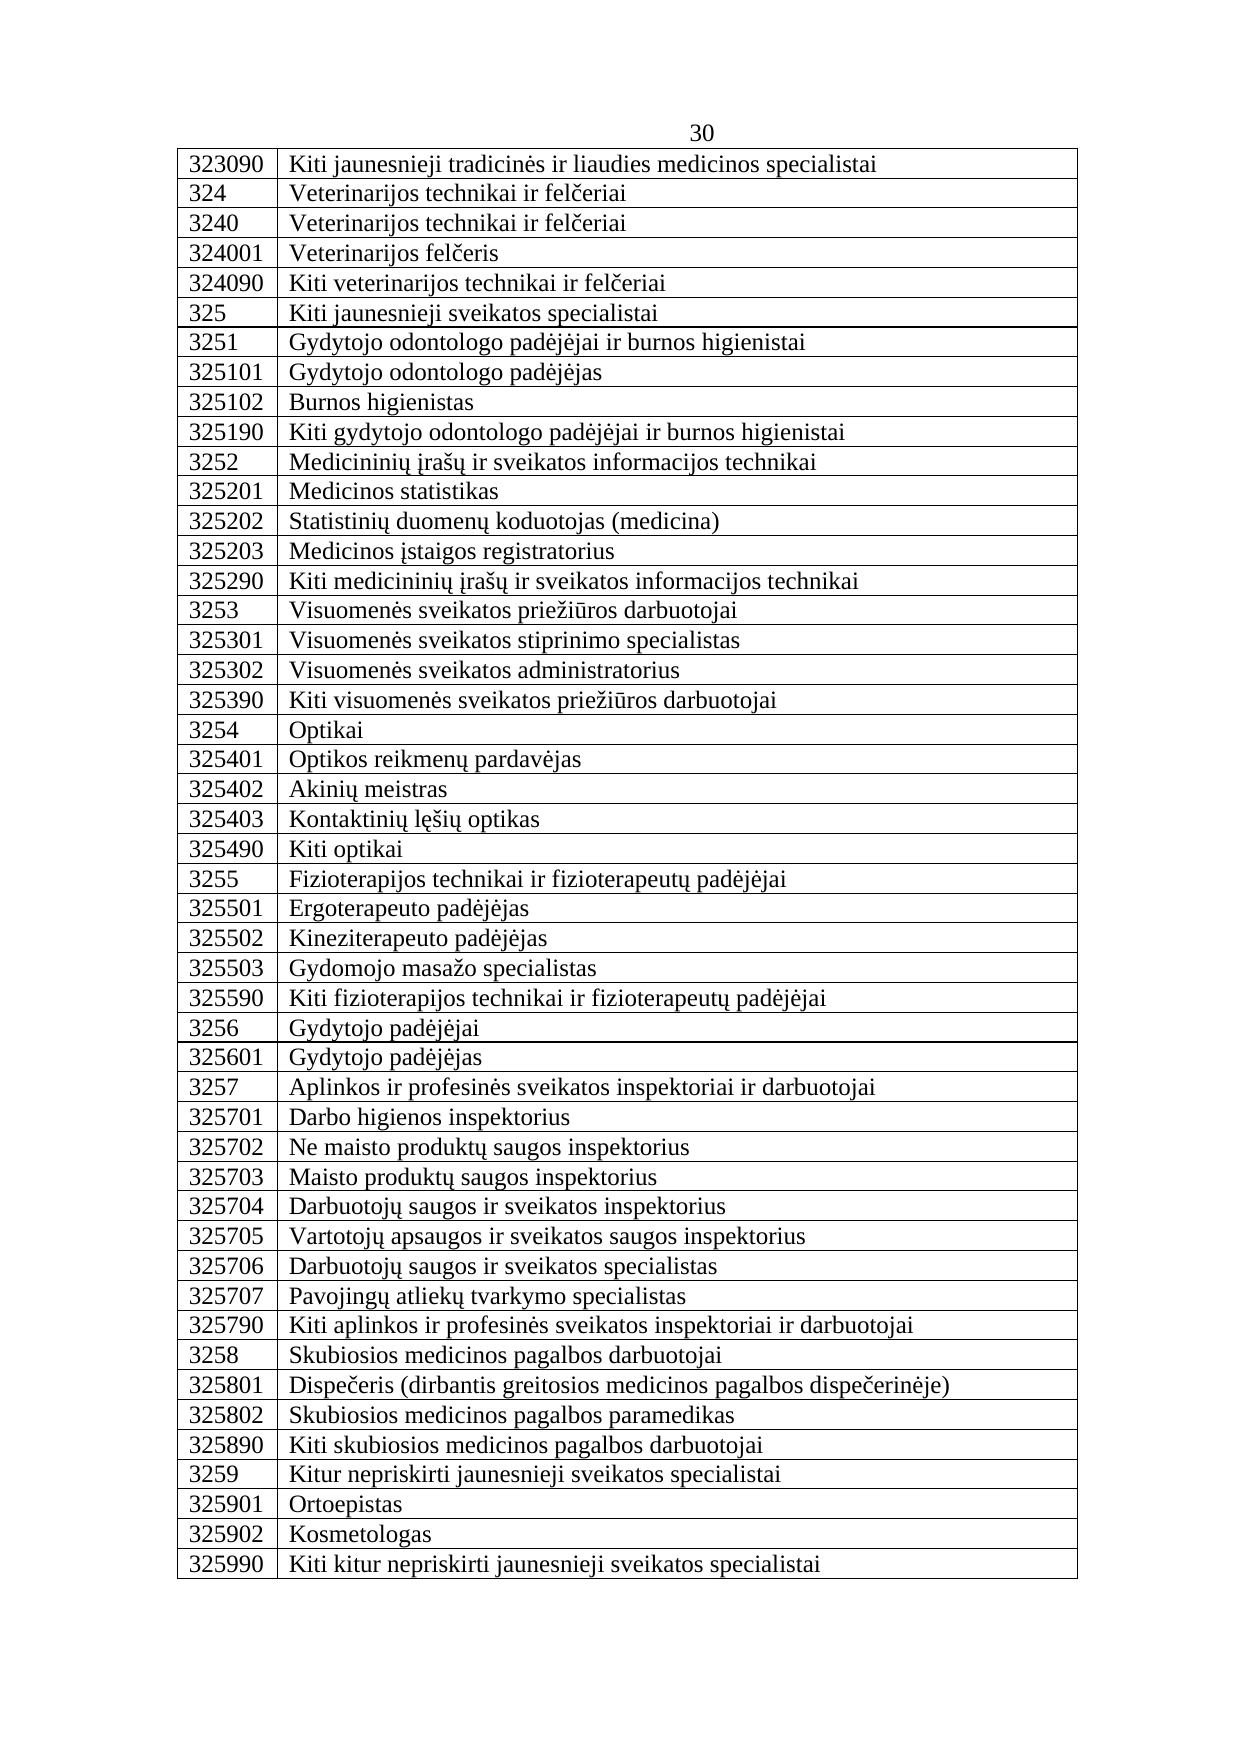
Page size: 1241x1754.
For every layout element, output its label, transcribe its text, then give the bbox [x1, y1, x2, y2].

table_cell 325502 [178, 923, 277, 952]
table_cell 325302 [178, 655, 277, 684]
table_cell 325706 [178, 1251, 277, 1280]
table_cell 325390 [178, 685, 277, 714]
table_cell Kiti skubiosios medicinos pagalbos darbuotojai [278, 1430, 1077, 1458]
table_cell Darbuotojų saugos ir sveikatos inspektorius [278, 1191, 1077, 1220]
table_cell Veterinarijos technikai ir felčeriai [278, 179, 1077, 207]
table_cell Kiti visuomenės sveikatos priežiūros darbuotojai [278, 685, 1077, 714]
table_cell 325703 [178, 1162, 277, 1190]
table_cell Veterinarijos technikai ir felčeriai [278, 208, 1077, 237]
table_cell 3255 [178, 864, 277, 892]
table_cell 325990 [178, 1549, 277, 1578]
table_cell Medicinos įstaigos registratorius [278, 536, 1077, 565]
table_cell Skubiosios medicinos pagalbos darbuotojai [278, 1340, 1077, 1369]
table_cell Darbo higienos inspektorius [278, 1102, 1077, 1131]
table_cell Visuomenės sveikatos priežiūros darbuotojai [278, 596, 1077, 624]
table_cell Statistinių duomenų koduotojas (medicina) [278, 506, 1077, 535]
table_cell Ergoterapeuto padėjėjas [278, 894, 1077, 922]
table_cell Maisto produktų saugos inspektorius [278, 1162, 1077, 1190]
table_cell Burnos higienistas [278, 387, 1077, 416]
table_cell Kiti gydytojo odontologo padėjėjai ir burnos higienistai [278, 417, 1077, 446]
table_cell 3257 [178, 1072, 277, 1101]
table_cell 325890 [178, 1430, 277, 1458]
table_cell 3256 [178, 1013, 277, 1041]
table_cell 325401 [178, 745, 277, 773]
table_cell Kiti fizioterapijos technikai ir fizioterapeutų padėjėjai [278, 983, 1077, 1012]
table_cell 325707 [178, 1281, 277, 1309]
table_cell Kiti veterinarijos technikai ir felčeriai [278, 268, 1077, 297]
table_cell 325702 [178, 1132, 277, 1161]
table_cell 324090 [178, 268, 277, 297]
table_cell 325201 [178, 476, 277, 505]
table_cell Gydomojo masažo specialistas [278, 953, 1077, 982]
table_cell Kiti optikai [278, 834, 1077, 863]
table_cell Medicinos statistikas [278, 476, 1077, 505]
table_cell Aplinkos ir profesinės sveikatos inspektoriai ir darbuotojai [278, 1072, 1077, 1101]
table_cell Visuomenės sveikatos stiprinimo specialistas [278, 625, 1077, 654]
table_cell Veterinarijos felčeris [278, 238, 1077, 267]
table_cell Darbuotojų saugos ir sveikatos specialistas [278, 1251, 1077, 1280]
table_cell 3240 [178, 208, 277, 237]
table_cell Optikos reikmenų pardavėjas [278, 745, 1077, 773]
table_cell 325705 [178, 1221, 277, 1250]
table_cell Optikai [278, 715, 1077, 743]
table_cell 325403 [178, 804, 277, 833]
table_cell 325601 [178, 1043, 277, 1071]
table_cell 325202 [178, 506, 277, 535]
table_cell 324001 [178, 238, 277, 267]
table_cell Kineziterapeuto padėjėjas [278, 923, 1077, 952]
table_cell 325503 [178, 953, 277, 982]
table_cell 325701 [178, 1102, 277, 1131]
table_cell 325101 [178, 357, 277, 386]
table_cell 325704 [178, 1191, 277, 1220]
table_cell 325102 [178, 387, 277, 416]
table_cell 325501 [178, 894, 277, 922]
table_cell 325790 [178, 1311, 277, 1339]
table_cell Kiti aplinkos ir profesinės sveikatos inspektoriai ir darbuotojai [278, 1311, 1077, 1339]
table_cell 3251 [178, 328, 277, 356]
table_cell Visuomenės sveikatos administratorius [278, 655, 1077, 684]
table_cell Ne maisto produktų saugos inspektorius [278, 1132, 1077, 1161]
table_cell 325290 [178, 566, 277, 594]
table_cell 325490 [178, 834, 277, 863]
table_cell Pavojingų atliekų tvarkymo specialistas [278, 1281, 1077, 1309]
table_cell Medicininių įrašų ir sveikatos informacijos technikai [278, 447, 1077, 475]
table_cell Fizioterapijos technikai ir fizioterapeutų padėjėjai [278, 864, 1077, 892]
table_cell Kiti jaunesnieji tradicinės ir liaudies medicinos specialistai [278, 149, 1077, 177]
table_cell Kiti jaunesnieji sveikatos specialistai [278, 298, 1077, 326]
table_cell 325590 [178, 983, 277, 1012]
table_cell 3259 [178, 1460, 277, 1488]
table_cell Kiti medicininių įrašų ir sveikatos informacijos technikai [278, 566, 1077, 594]
table_cell Ortoepistas [278, 1489, 1077, 1518]
table_cell 325301 [178, 625, 277, 654]
table_cell 325203 [178, 536, 277, 565]
table_cell Gydytojo padėjėjas [278, 1043, 1077, 1071]
table_cell 325802 [178, 1400, 277, 1429]
table_cell Skubiosios medicinos pagalbos paramedikas [278, 1400, 1077, 1429]
table_cell Kiti kitur nepriskirti jaunesnieji sveikatos specialistai [278, 1549, 1077, 1578]
table_cell Gydytojo odontologo padėjėjai ir burnos higienistai [278, 328, 1077, 356]
table_cell 325 [178, 298, 277, 326]
table_cell 325190 [178, 417, 277, 446]
table_cell 3254 [178, 715, 277, 743]
table_cell Dispečeris (dirbantis greitosios medicinos pagalbos dispečerinėje) [278, 1370, 1077, 1399]
table_cell Gydytojo padėjėjai [278, 1013, 1077, 1041]
table_cell Gydytojo odontologo padėjėjas [278, 357, 1077, 386]
table_cell 325902 [178, 1519, 277, 1548]
table_cell Akinių meistras [278, 774, 1077, 803]
table_cell 3258 [178, 1340, 277, 1369]
table_cell 323090 [178, 149, 277, 177]
table_cell 325801 [178, 1370, 277, 1399]
table_cell 324 [178, 179, 277, 207]
table_cell 325402 [178, 774, 277, 803]
table_cell Kontaktinių lęšių optikas [278, 804, 1077, 833]
table_cell Kitur nepriskirti jaunesnieji sveikatos specialistai [278, 1460, 1077, 1488]
table_cell 3253 [178, 596, 277, 624]
table_cell 325901 [178, 1489, 277, 1518]
table_cell Kosmetologas [278, 1519, 1077, 1548]
table_cell Vartotojų apsaugos ir sveikatos saugos inspektorius [278, 1221, 1077, 1250]
table_cell 3252 [178, 447, 277, 475]
